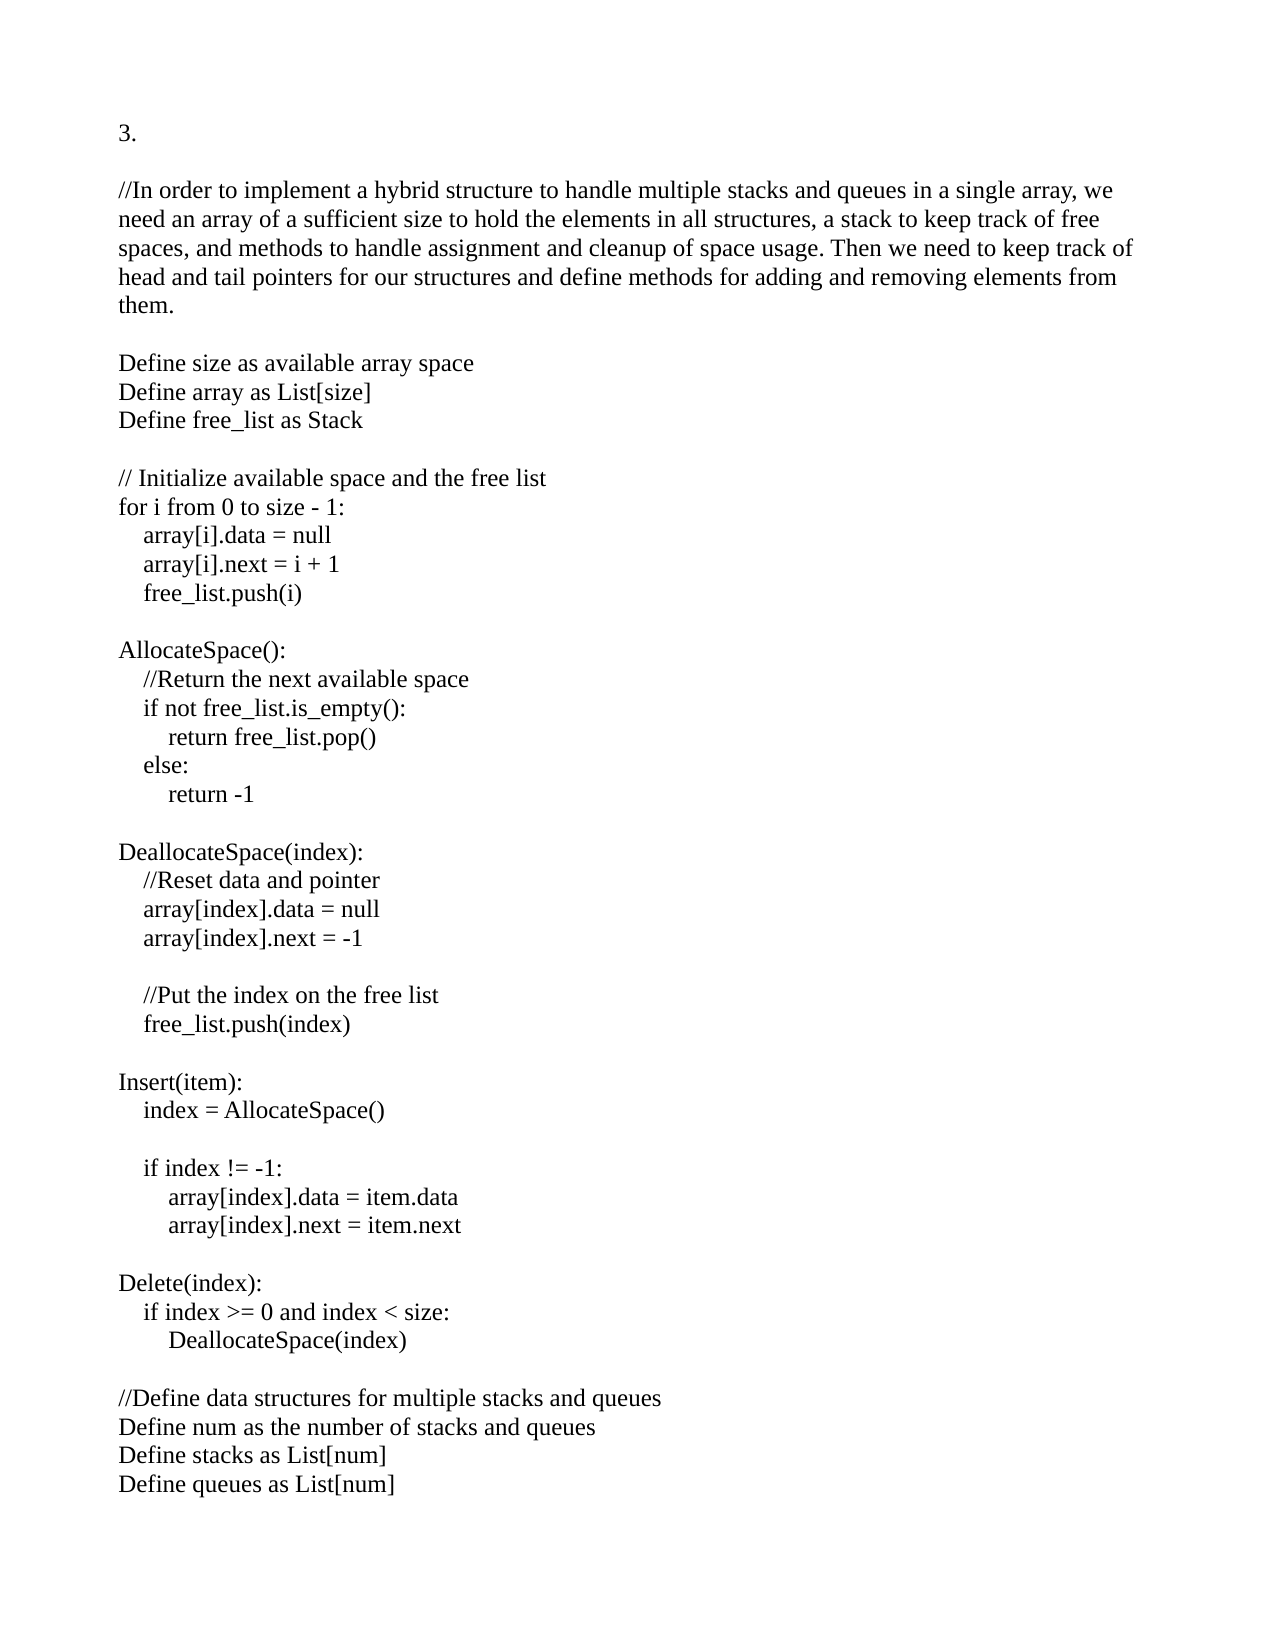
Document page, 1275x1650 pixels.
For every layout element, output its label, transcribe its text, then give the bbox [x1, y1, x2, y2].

text return -1 [118, 779, 1157, 808]
text array[index].next = -1 [118, 923, 1157, 952]
text if not free_list.is_empty(): [118, 693, 1157, 722]
text // Initialize available space and the free list [118, 463, 1157, 492]
text free_list.push(i) [118, 578, 1157, 607]
text index = AllocateSpace() [118, 1096, 1157, 1124]
text //Return the next available space [118, 664, 1157, 693]
text Insert(item): [118, 1067, 1157, 1096]
text 3. [118, 118, 1157, 147]
text Define free_list as Stack [118, 406, 1157, 434]
text if index >= 0 and index < size: [118, 1297, 1157, 1326]
text free_list.push(index) [118, 1009, 1157, 1038]
text Define num as the number of stacks and queues [118, 1412, 1157, 1441]
text return free_list.pop() [118, 722, 1157, 751]
text array[i].data = null [118, 521, 1157, 549]
text Define size as available array space [118, 348, 1157, 377]
text Define queues as List[num] [118, 1469, 1157, 1498]
text if index != -1: [118, 1153, 1157, 1182]
text //Reset data and pointer [118, 866, 1157, 894]
text else: [118, 751, 1157, 779]
text AllocateSpace(): [118, 636, 1157, 664]
text array[index].data = null [118, 894, 1157, 923]
text Define array as List[size] [118, 377, 1157, 406]
text array[index].data = item.data [118, 1182, 1157, 1211]
text array[index].next = item.next [118, 1211, 1157, 1239]
text DeallocateSpace(index) [118, 1326, 1157, 1354]
text array[i].next = i + 1 [118, 549, 1157, 578]
text //In order to implement a hybrid structure to handle multiple stacks and queues in a single array, we need an array of a sufficient size to hold the elements in all structures, a stack to keep track of free spaces, and methods to handle assignment and cleanup of space usage. Then we need to keep track of head and tail pointers for our structures and define methods for adding and removing elements from them. [118, 176, 1157, 319]
text Define stacks as List[num] [118, 1441, 1157, 1469]
text for i from 0 to size - 1: [118, 492, 1157, 521]
text DeallocateSpace(index): [118, 837, 1157, 866]
text Delete(index): [118, 1268, 1157, 1297]
text //Define data structures for multiple stacks and queues [118, 1383, 1157, 1412]
text //Put the index on the free list [118, 981, 1157, 1009]
